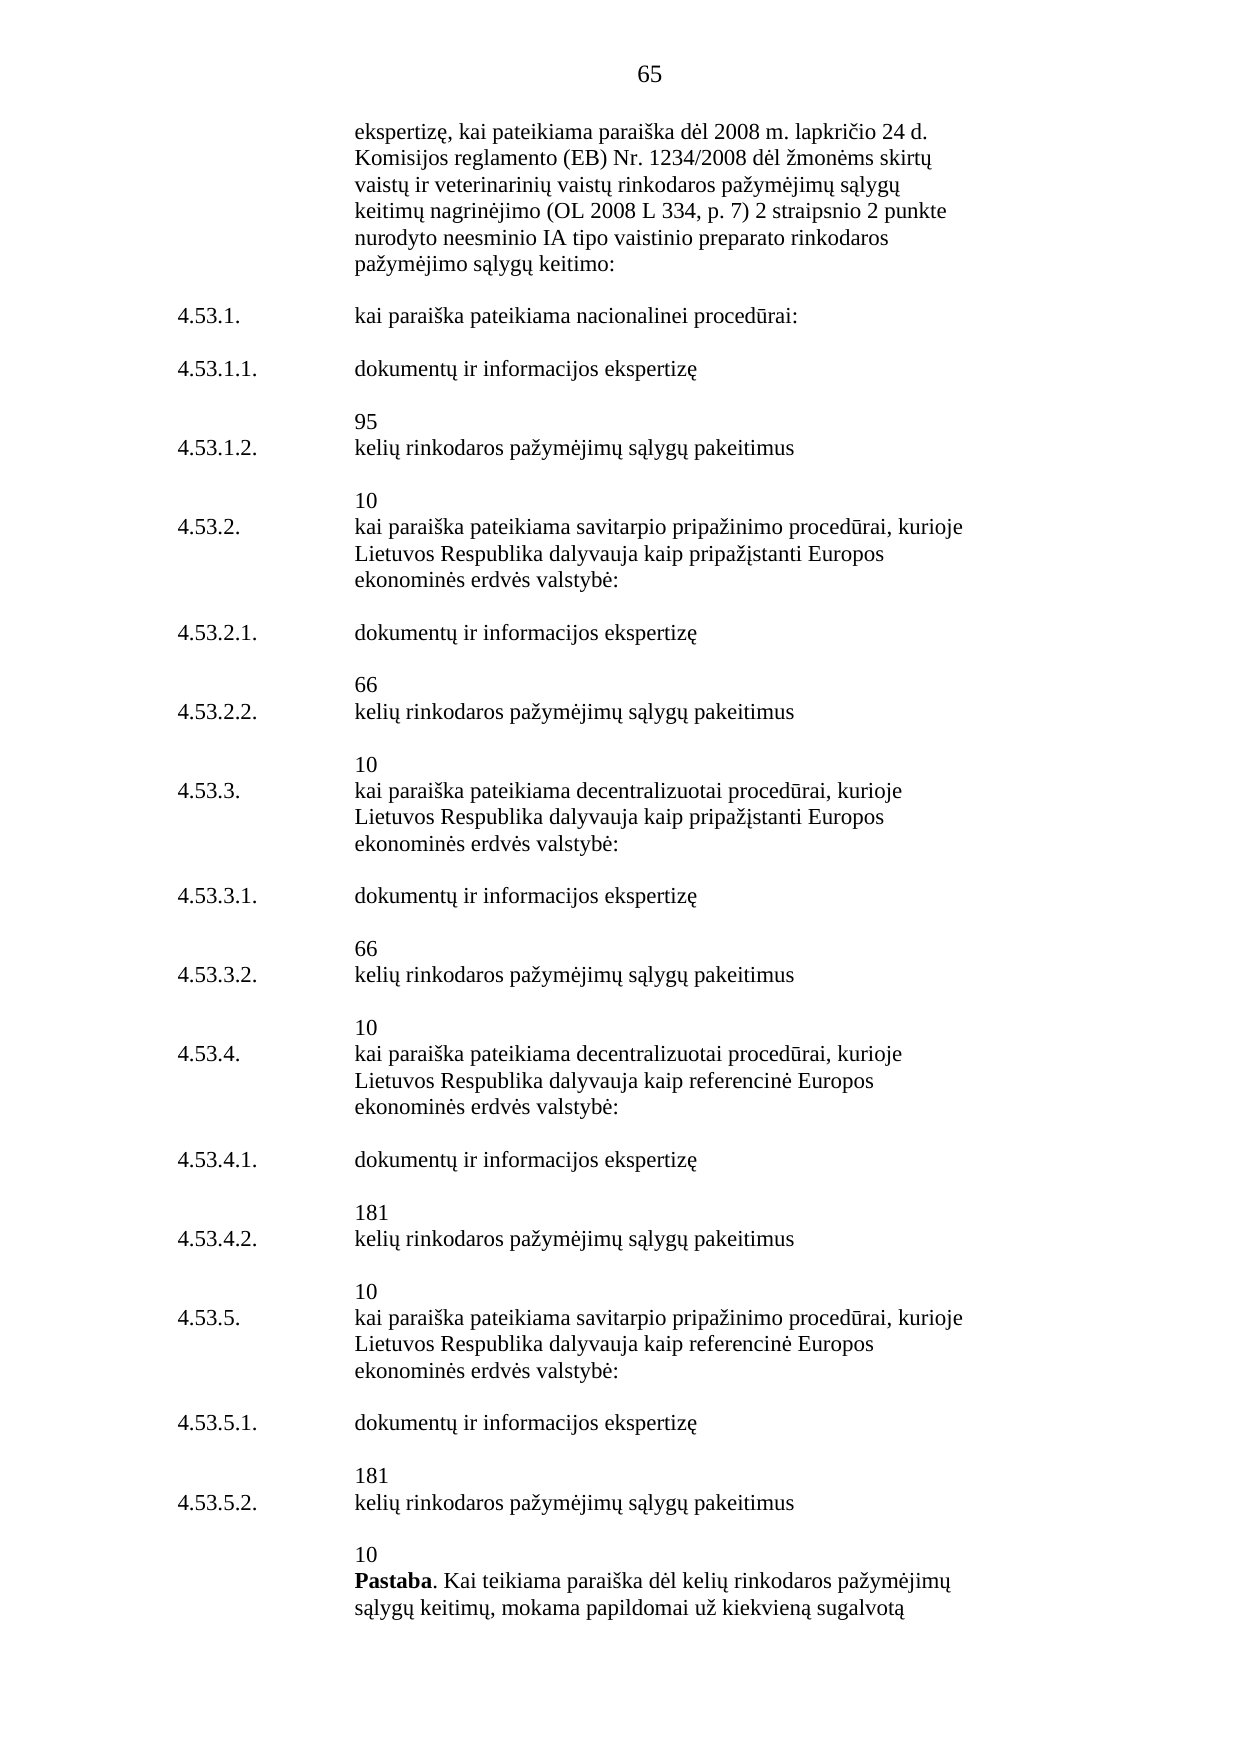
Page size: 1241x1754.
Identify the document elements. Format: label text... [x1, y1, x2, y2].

text ekspertizę, kai pateikiama paraiška dėl 2008 m. lapkričio 24 d. [354, 118, 974, 144]
text vaistų ir veterinarinių vaistų rinkodaros pažymėjimų sąlygų [354, 171, 974, 197]
text 4.53.3. kai paraiška pateikiama decentralizuotai procedūrai, kurioje [177, 777, 974, 803]
text 4.53.5.1. dokumentų ir informacijos ekspertizę 181 [177, 1409, 974, 1488]
text 4.53.2. kai paraiška pateikiama savitarpio pripažinimo procedūrai, kurioje [177, 513, 974, 540]
text 4.53.4. kai paraiška pateikiama decentralizuotai procedūrai, kurioje [177, 1041, 974, 1067]
text 4.53.2.1. dokumentų ir informacijos ekspertizę 66 [177, 619, 974, 698]
text ekonominės erdvės valstybė: [354, 1093, 974, 1146]
text sąlygų keitimų, mokama papildomai už kiekvieną sugalvotą [354, 1594, 974, 1620]
text 4.53.5.2. kelių rinkodaros pažymėjimų sąlygų pakeitimus 10 [177, 1488, 974, 1568]
text Lietuvos Respublika dalyvauja kaip pripažįstanti Europos [354, 540, 974, 566]
text 4.53.2.2. kelių rinkodaros pažymėjimų sąlygų pakeitimus 10 [177, 698, 974, 777]
text Lietuvos Respublika dalyvauja kaip referencinė Europos [354, 1330, 974, 1357]
text ekonominės erdvės valstybė: [354, 566, 974, 619]
text Lietuvos Respublika dalyvauja kaip referencinė Europos [354, 1067, 974, 1093]
text ekonominės erdvės valstybė: [354, 830, 974, 882]
text nurodyto neesminio IA tipo vaistinio preparato rinkodaros [354, 223, 974, 250]
text 4.53.5. kai paraiška pateikiama savitarpio pripažinimo procedūrai, kurioje [177, 1304, 974, 1330]
text pažymėjimo sąlygų keitimo: [354, 250, 974, 303]
text 4.53.3.1. dokumentų ir informacijos ekspertizę 66 [177, 882, 974, 961]
text 4.53.3.2. kelių rinkodaros pažymėjimų sąlygų pakeitimus 10 [177, 961, 974, 1041]
text ekonominės erdvės valstybė: [354, 1357, 974, 1409]
text 4.53.4.1. dokumentų ir informacijos ekspertizę 181 [177, 1146, 974, 1225]
text Pastaba. Kai teikiama paraiška dėl kelių rinkodaros pažymėjimų [354, 1568, 974, 1594]
text 4.53.1. kai paraiška pateikiama nacionalinei procedūrai: [177, 303, 974, 355]
text keitimų nagrinėjimo (OL 2008 L 334, p. 7) 2 straipsnio 2 punkte [354, 197, 974, 223]
text Komisijos reglamento (EB) Nr. 1234/2008 dėl žmonėms skirtų [354, 144, 974, 171]
text 4.53.4.2. kelių rinkodaros pažymėjimų sąlygų pakeitimus 10 [177, 1225, 974, 1304]
text 4.53.1.1. dokumentų ir informacijos ekspertizę 95 [177, 355, 974, 434]
text 4.53.1.2. kelių rinkodaros pažymėjimų sąlygų pakeitimus 10 [177, 434, 974, 513]
text Lietuvos Respublika dalyvauja kaip pripažįstanti Europos [354, 803, 974, 830]
